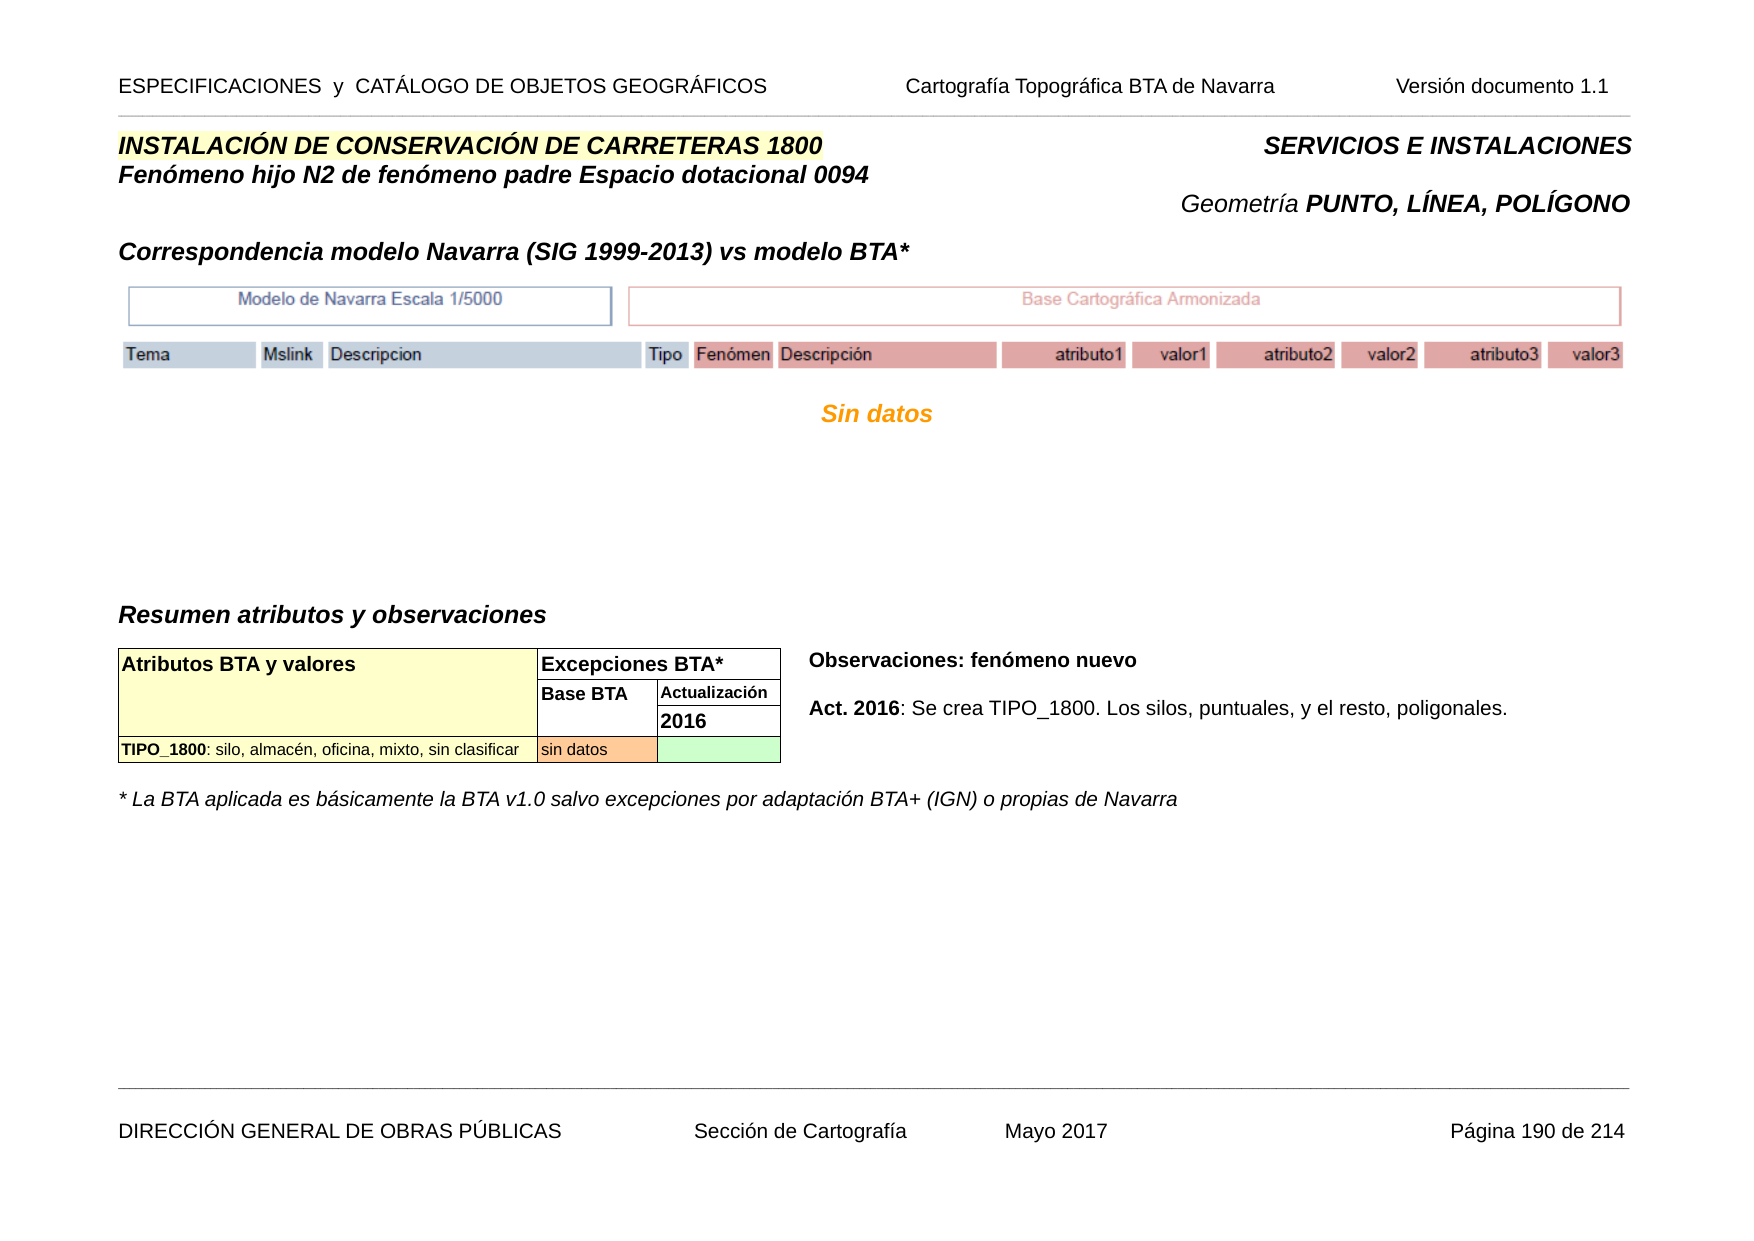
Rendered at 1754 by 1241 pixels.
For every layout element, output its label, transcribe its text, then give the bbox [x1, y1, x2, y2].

picture [118, 284, 1631, 371]
text Correspondencia modelo Navarra (SIG 1999-2013) vs modelo BTA* [118, 237, 1636, 266]
text Fenómeno hijo N2 de fenómeno padre Espacio dotacional 0094 [118, 160, 1636, 189]
table_cell Base BTA [538, 680, 657, 736]
text INSTALACIÓN DE CONSERVACIÓN DE CARRETERAS 1800 SERVICIOS E INSTALACIONES [118, 131, 1636, 160]
text Resumen atributos y observaciones [118, 600, 1636, 629]
table_header [781, 648, 797, 763]
table_header Observaciones: fenómeno nuevo Act. 2016: Se crea TIPO_1800. Los silos, puntuales, y el resto, poligonales. [797, 648, 1618, 763]
table_header [107, 648, 118, 763]
text * La BTA aplicada es básicamente la BTA v1.0 salvo excepciones por adaptación BTA+ (IGN) o propias de Navarra [118, 787, 1636, 811]
table_cell 2016 [658, 706, 780, 736]
table_cell [658, 737, 780, 762]
table_cell TIPO_1800: silo, almacén, oficina, mixto, sin clasificar [119, 737, 537, 762]
text Sin datos [118, 399, 1636, 428]
table_cell Actualización [658, 680, 780, 705]
text Geometría PUNTO, LÍNEA, POLÍGONO [118, 189, 1636, 218]
table_cell sin datos [538, 737, 657, 762]
table_header Atributos BTA y valores [119, 649, 537, 736]
table_header Excepciones BTA* [538, 649, 780, 679]
